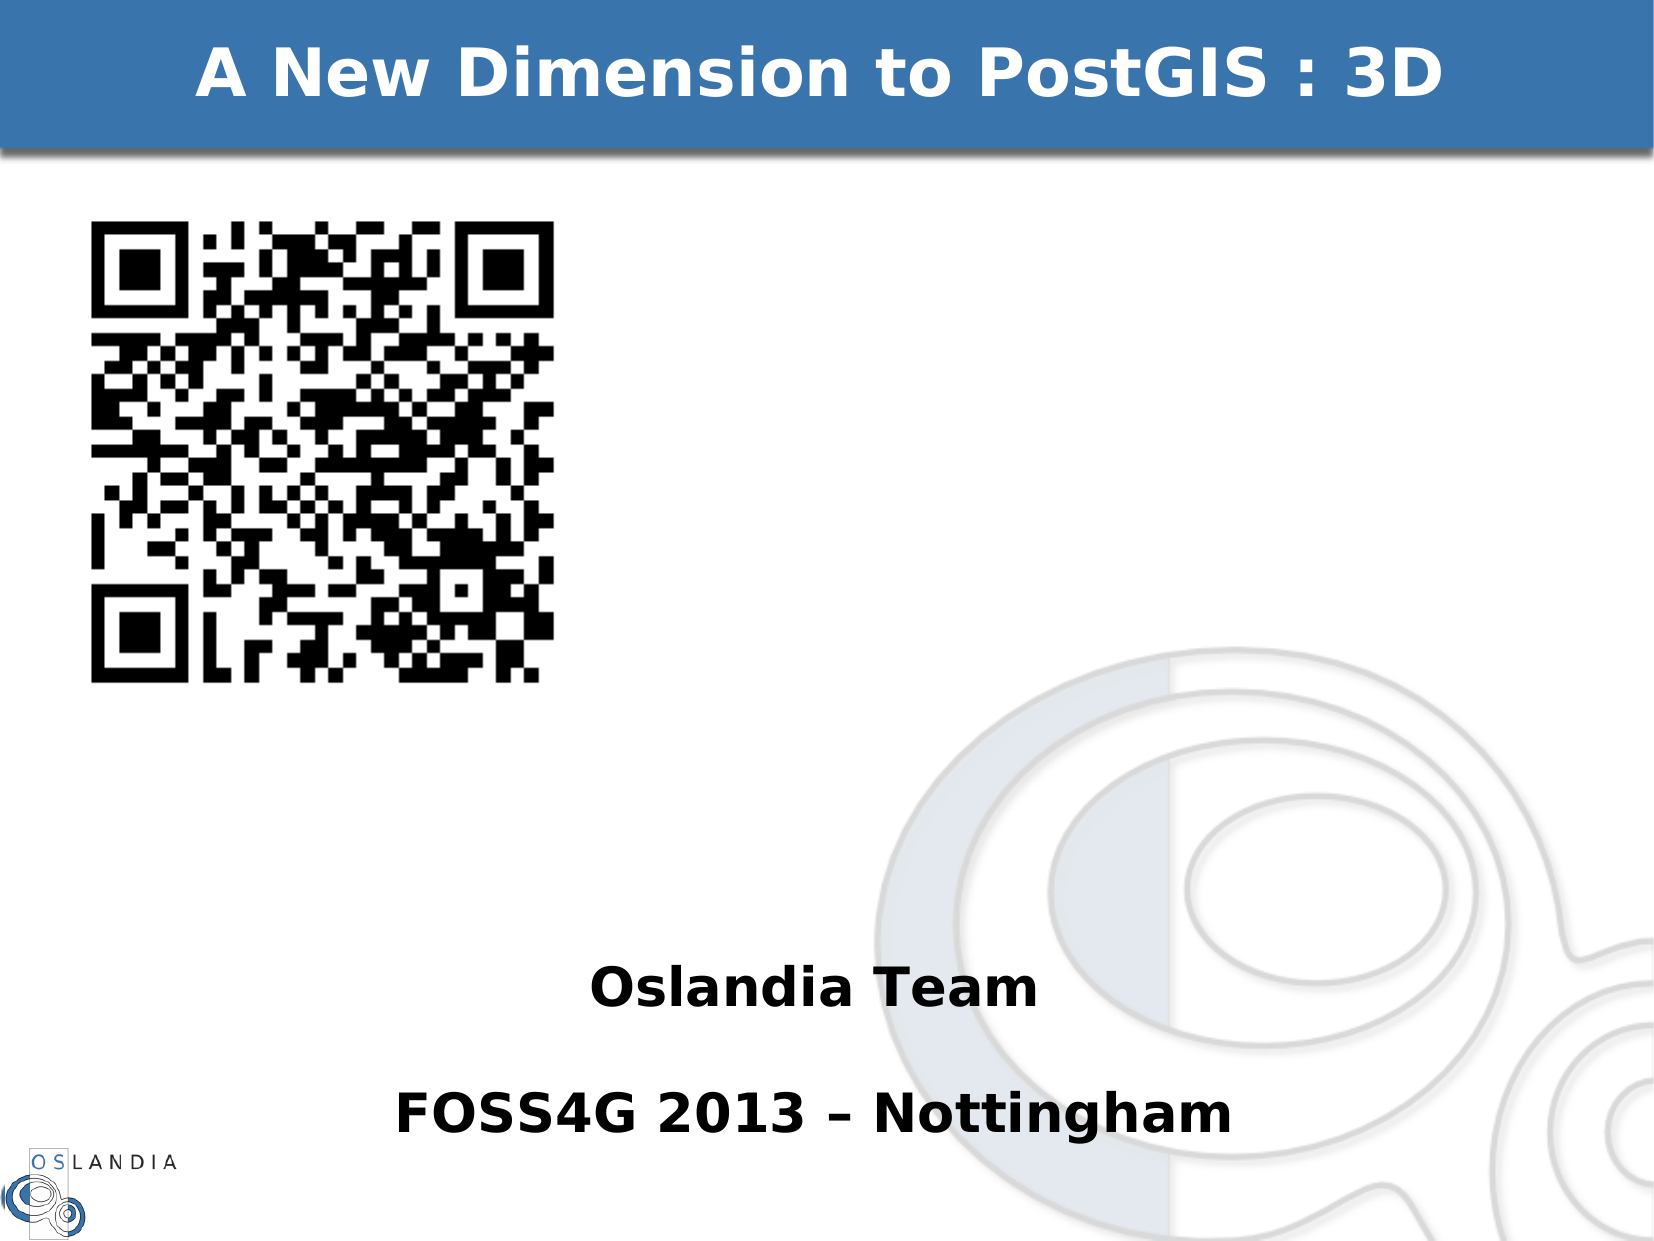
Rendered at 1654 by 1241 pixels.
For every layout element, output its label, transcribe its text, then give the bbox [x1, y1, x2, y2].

title A New Dimension to PostGIS : 3D [76, 0, 1565, 186]
picture [0, 0, 1654, 1241]
subtitle Oslandia Team FOSS4G 2013 – Nottingham [47, 779, 1583, 1241]
